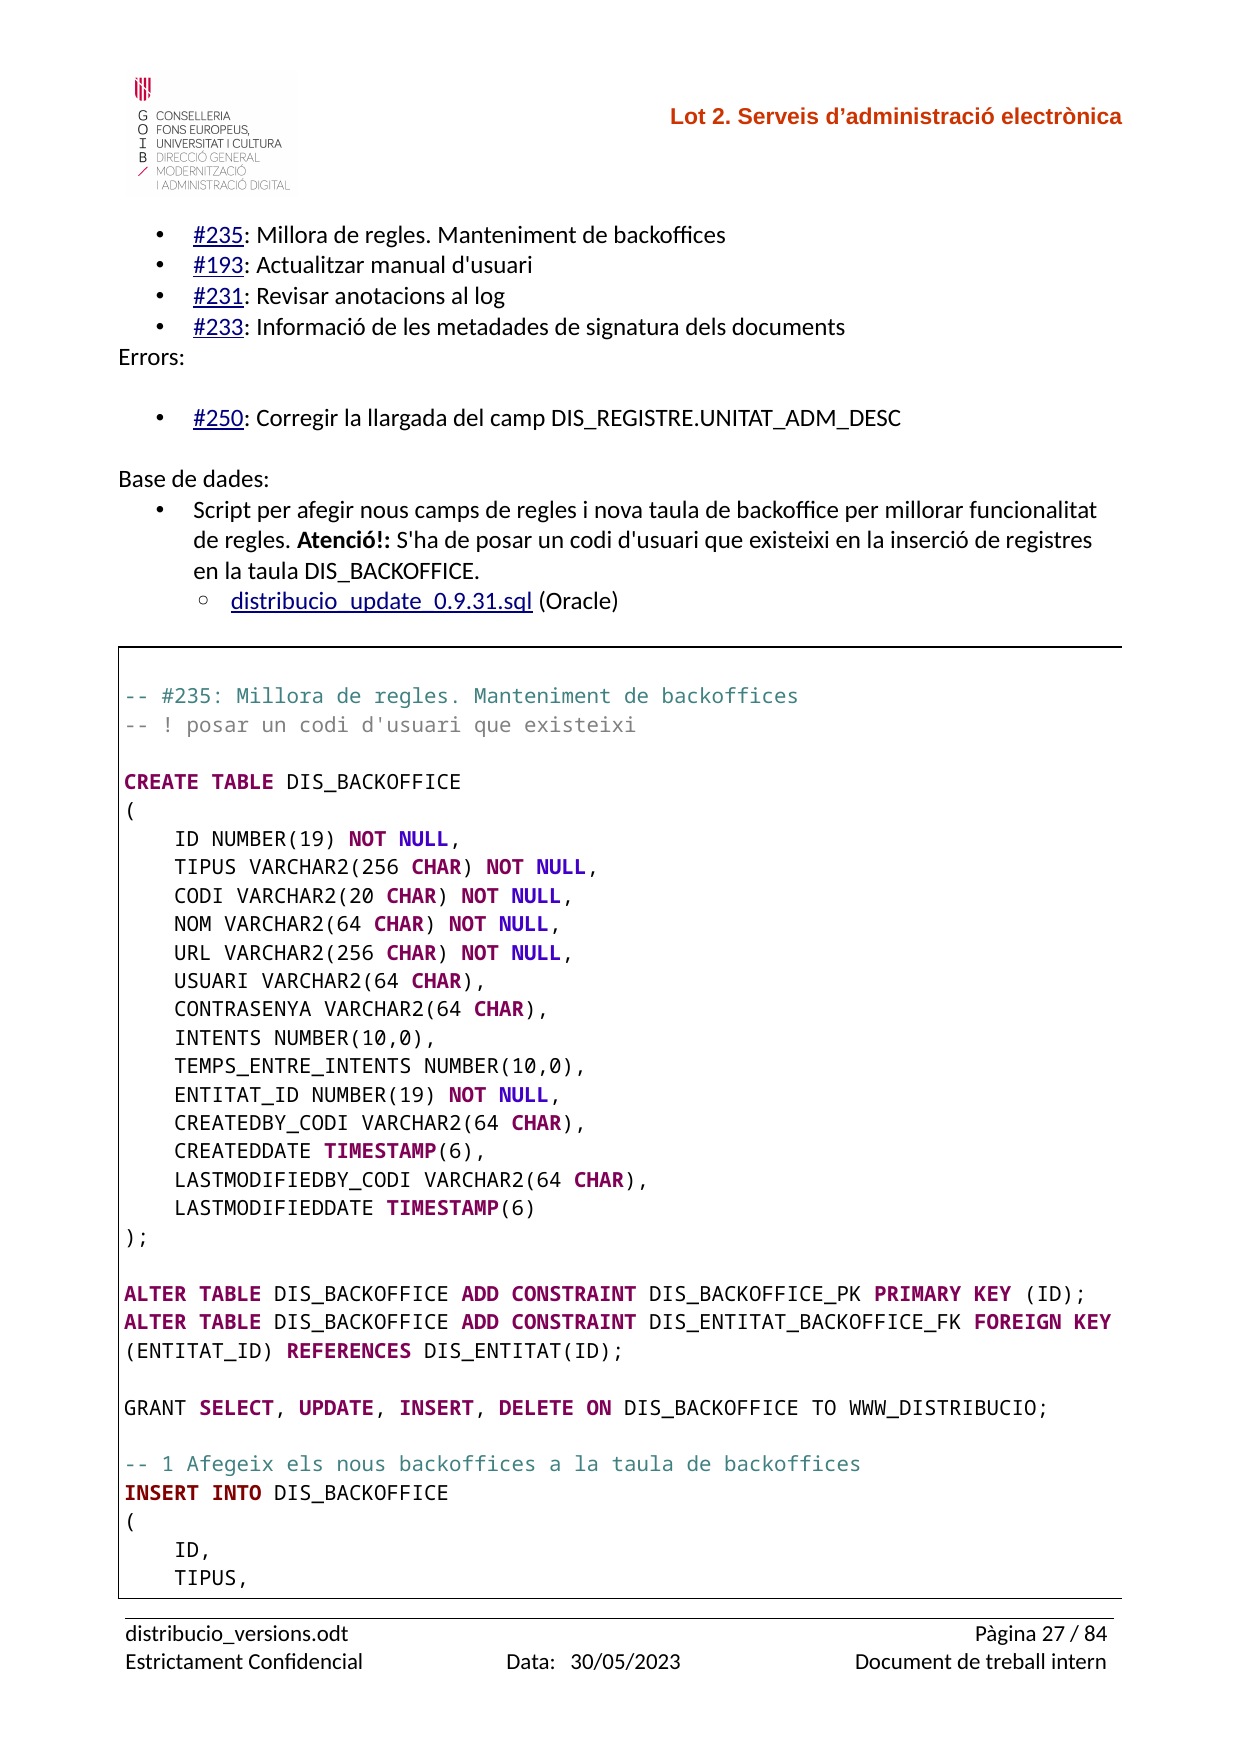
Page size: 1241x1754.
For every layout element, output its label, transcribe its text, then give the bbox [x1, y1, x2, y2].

list #235: Millora de regles. Manteniment de backoffices [156, 219, 1122, 250]
text Base de dades: [118, 463, 1122, 494]
text Errors: [118, 341, 1122, 372]
table_header -- #235: Millora de regles. Manteniment de backoffices -- ! posar un codi d'usuari que existeixi CREATE TABLE DIS_BACKOFFICE ( ID NUMBER(19) NOT NULL, TIPUS VARCHAR2(256 CHAR) NOT NULL, CODI VARCHAR2(20 CHAR) NOT NULL, NOM VARCHAR2(64 CHAR) NOT NULL, URL VARCHAR2(256 CHAR) NOT NULL, USUARI VARCHAR2(64 CHAR), CONTRASENYA VARCHAR2(64 CHAR), INTENTS NUMBER(10,0), TEMPS_ENTRE_INTENTS NUMBER(10,0), ENTITAT_ID NUMBER(19) NOT NULL, CREATEDBY_CODI VARCHAR2(64 CHAR), CREATEDDATE TIMESTAMP(6), LASTMODIFIEDBY_CODI VARCHAR2(64 CHAR), LASTMODIFIEDDATE TIMESTAMP(6) ); ALTER TABLE DIS_BACKOFFICE ADD CONSTRAINT DIS_BACKOFFICE_PK PRIMARY KEY (ID); ALTER TABLE DIS_BACKOFFICE ADD CONSTRAINT DIS_ENTITAT_BACKOFFICE_FK FOREIGN KEY (ENTITAT_ID) REFERENCES DIS_ENTITAT(ID); GRANT SELECT, UPDATE, INSERT, DELETE ON DIS_BACKOFFICE TO WWW_DISTRIBUCIO; -- 1 Afegeix els nous backoffices a la taula de backoffices INSERT INTO DIS_BACKOFFICE ( ID, TIPUS, [119, 648, 1122, 1597]
list Script per afegir nous camps de regles i nova taula de backoffice per millorar funcionalitat de regles. Atenció!: S'ha de posar un codi d'usuari que existeixi en la inserció de registres en la taula DIS_BACKOFFICE. [156, 494, 1122, 585]
list #233: Informació de les metadades de signatura dels documents [156, 311, 1122, 341]
list #193: Actualitzar manual d'usuari [156, 250, 1122, 280]
list #250: Corregir la llargada del camp DIS_REGISTRE.UNITAT_ADM_DESC [156, 402, 1122, 433]
list distribucio_update_0.9.31.sql (Oracle) [193, 585, 1122, 616]
list #231: Revisar anotacions al log [156, 280, 1122, 311]
picture [126, 70, 299, 197]
